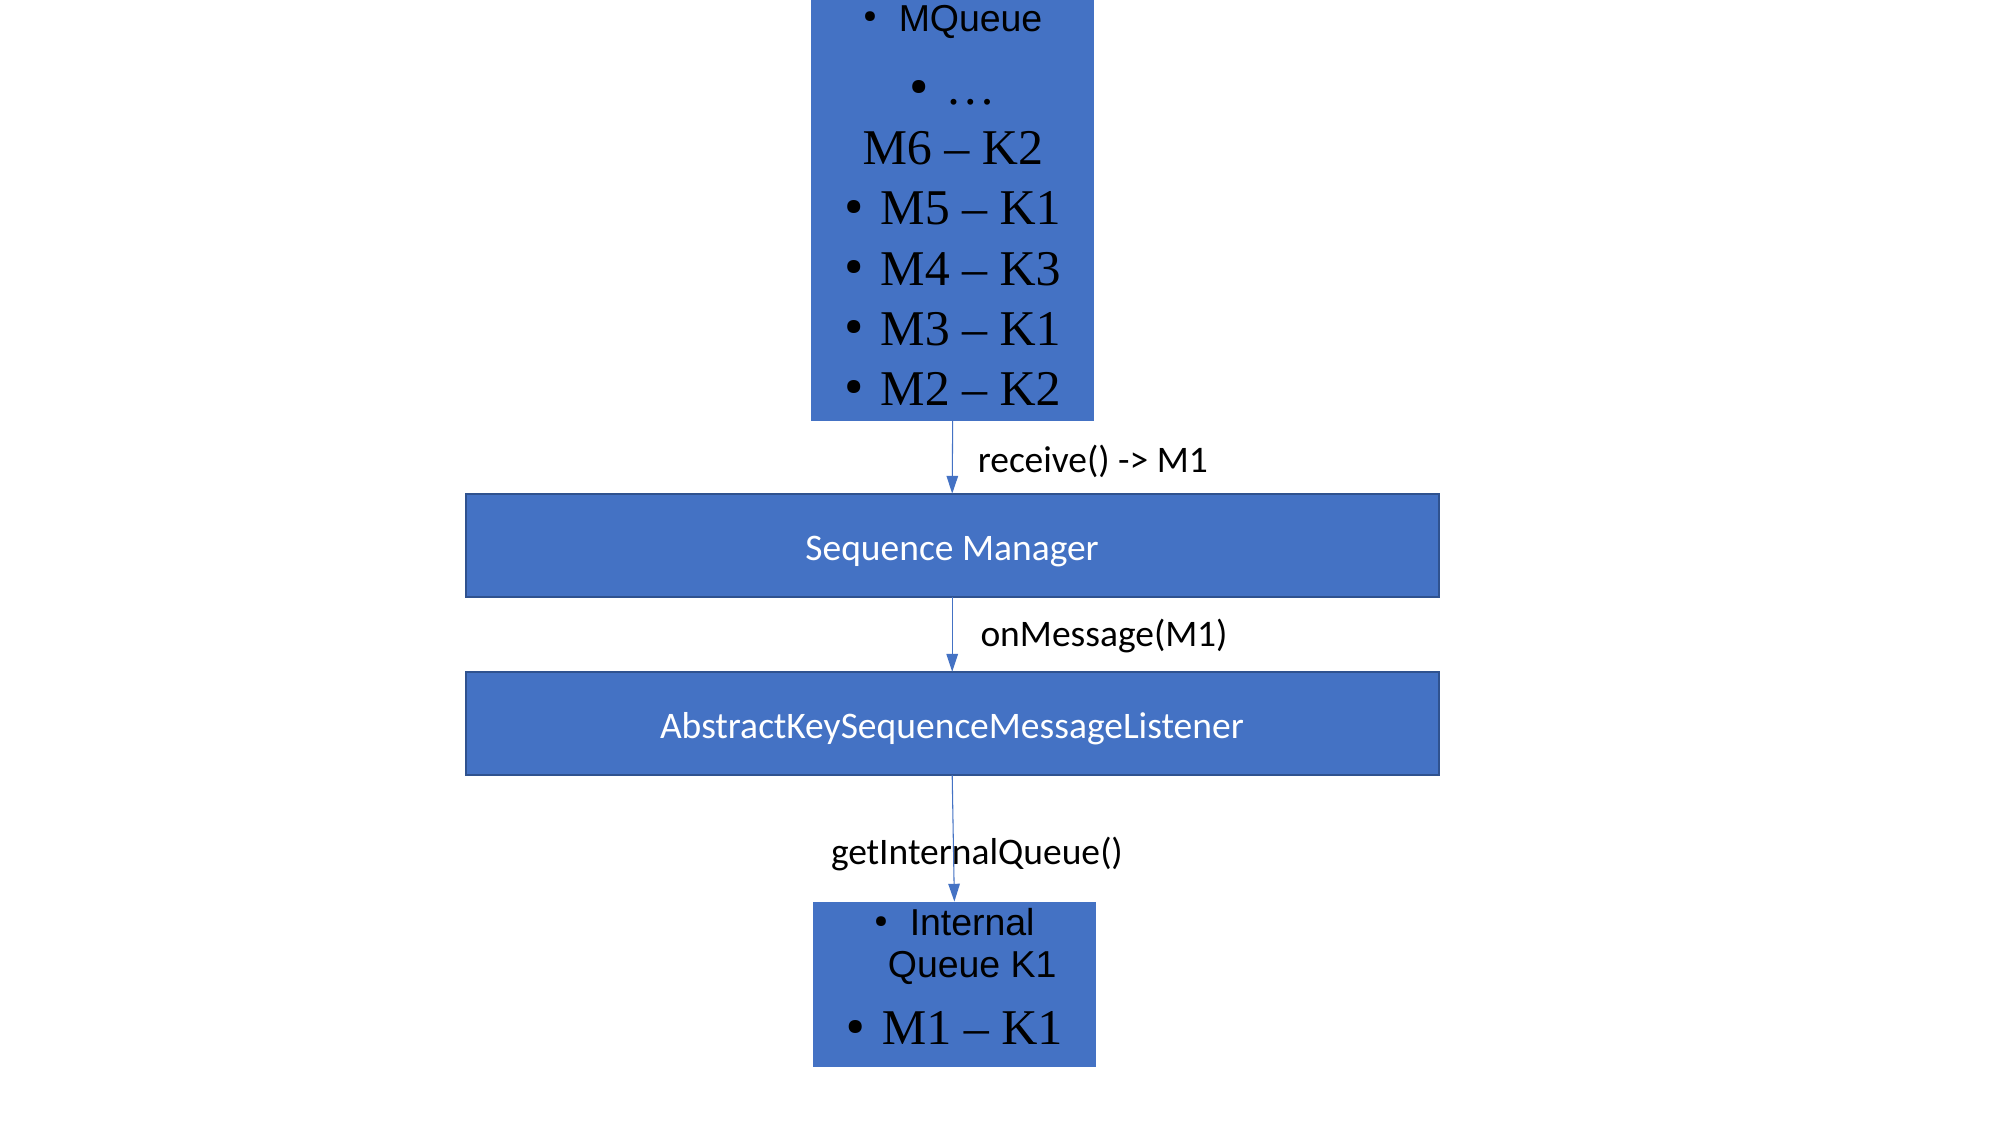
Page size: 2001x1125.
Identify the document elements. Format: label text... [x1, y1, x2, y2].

text_box onMessage(M1) [965, 601, 1247, 662]
table_cell M6 – K2 [811, 120, 1094, 180]
table_cell M5 – K1 [811, 180, 1094, 240]
table_cell M2 – K2 [811, 361, 1094, 421]
table_cell M4 – K3 [811, 240, 1094, 301]
text_box getInternalQueue() [815, 819, 1142, 881]
table_header Internal Queue K1 [813, 902, 1096, 1001]
table_header MQueue [811, 0, 1094, 60]
text_box receive() -> M1 [962, 427, 1227, 488]
table_cell M3 – K1 [811, 301, 1094, 361]
text_box AbstractKeySequenceMessageListener [466, 672, 1439, 775]
text_box Sequence Manager [466, 494, 1439, 597]
table_cell … [811, 60, 1094, 120]
table_cell M1 – K1 [813, 1001, 1096, 1067]
